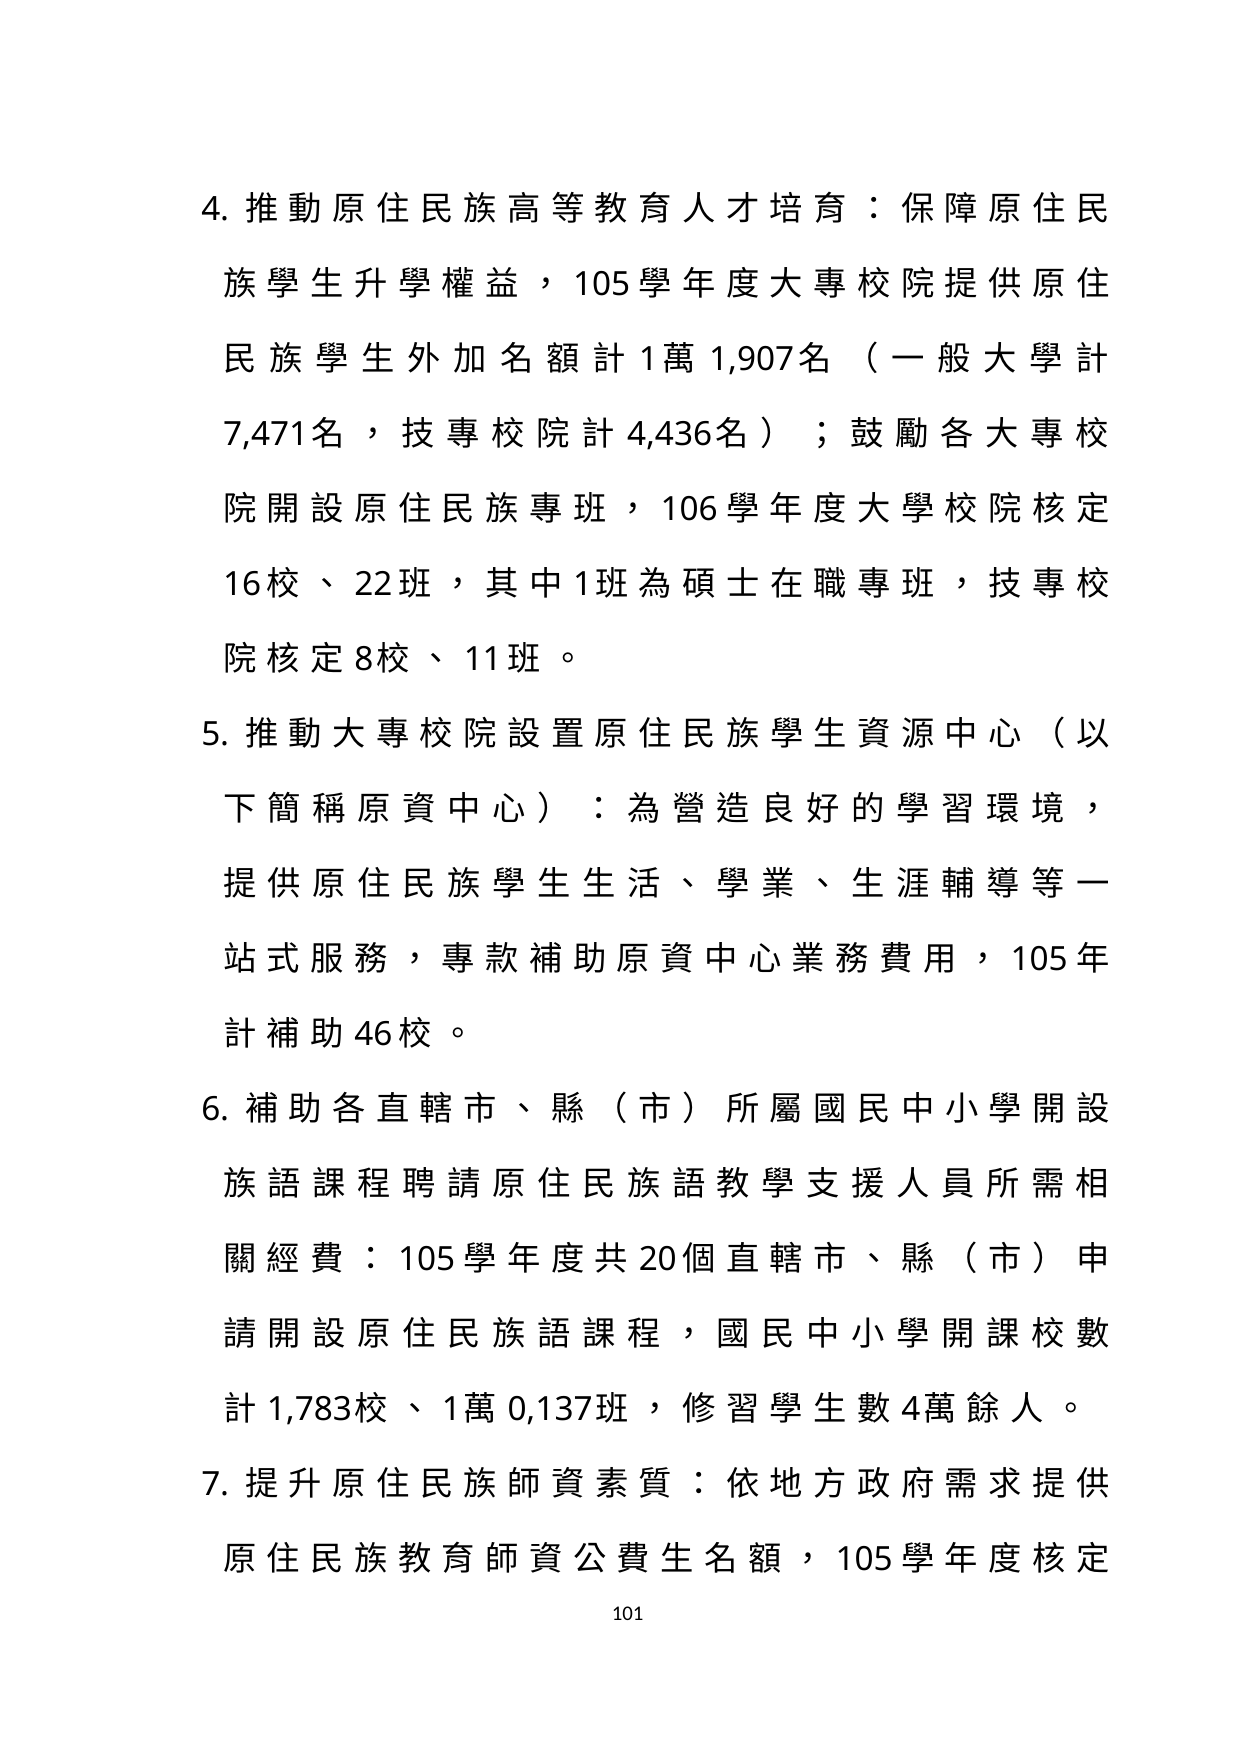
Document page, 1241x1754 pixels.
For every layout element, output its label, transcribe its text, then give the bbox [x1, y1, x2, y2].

text 7.提升原住民族師資素質：依地方政府需求提供原住民族教育師資公費生名額，105學年度核定 [180, 1437, 1120, 1587]
text 5.推動大專校院設置原住民族學生資源中心（以下簡稱原資中心）：為營造良好的學習環境，提供原住民族學生生活、學業、生涯輔導等一站式服務，專款補助原資中心業務費用，105年計補助46校。 [180, 687, 1120, 1062]
text 4.推動原住民族高等教育人才培育：保障原住民族學生升學權益，105學年度大專校院提供原住民族學生外加名額計1萬1,907名（一般大學計7,471名，技專校院計4,436名）；鼓勵各大專校院開設原住民族專班，106學年度大學校院核定16校、22班，其中1班為碩士在職專班，技專校院核定8校、11班。 [180, 162, 1120, 687]
text 6.補助各直轄市、縣（市）所屬國民中小學開設族語課程聘請原住民族語教學支援人員所需相關經費：105學年度共20個直轄市、縣（市）申請開設原住民族語課程，國民中小學開課校數計1,783校、1萬0,137班，修習學生數4萬餘人。 [180, 1062, 1120, 1437]
